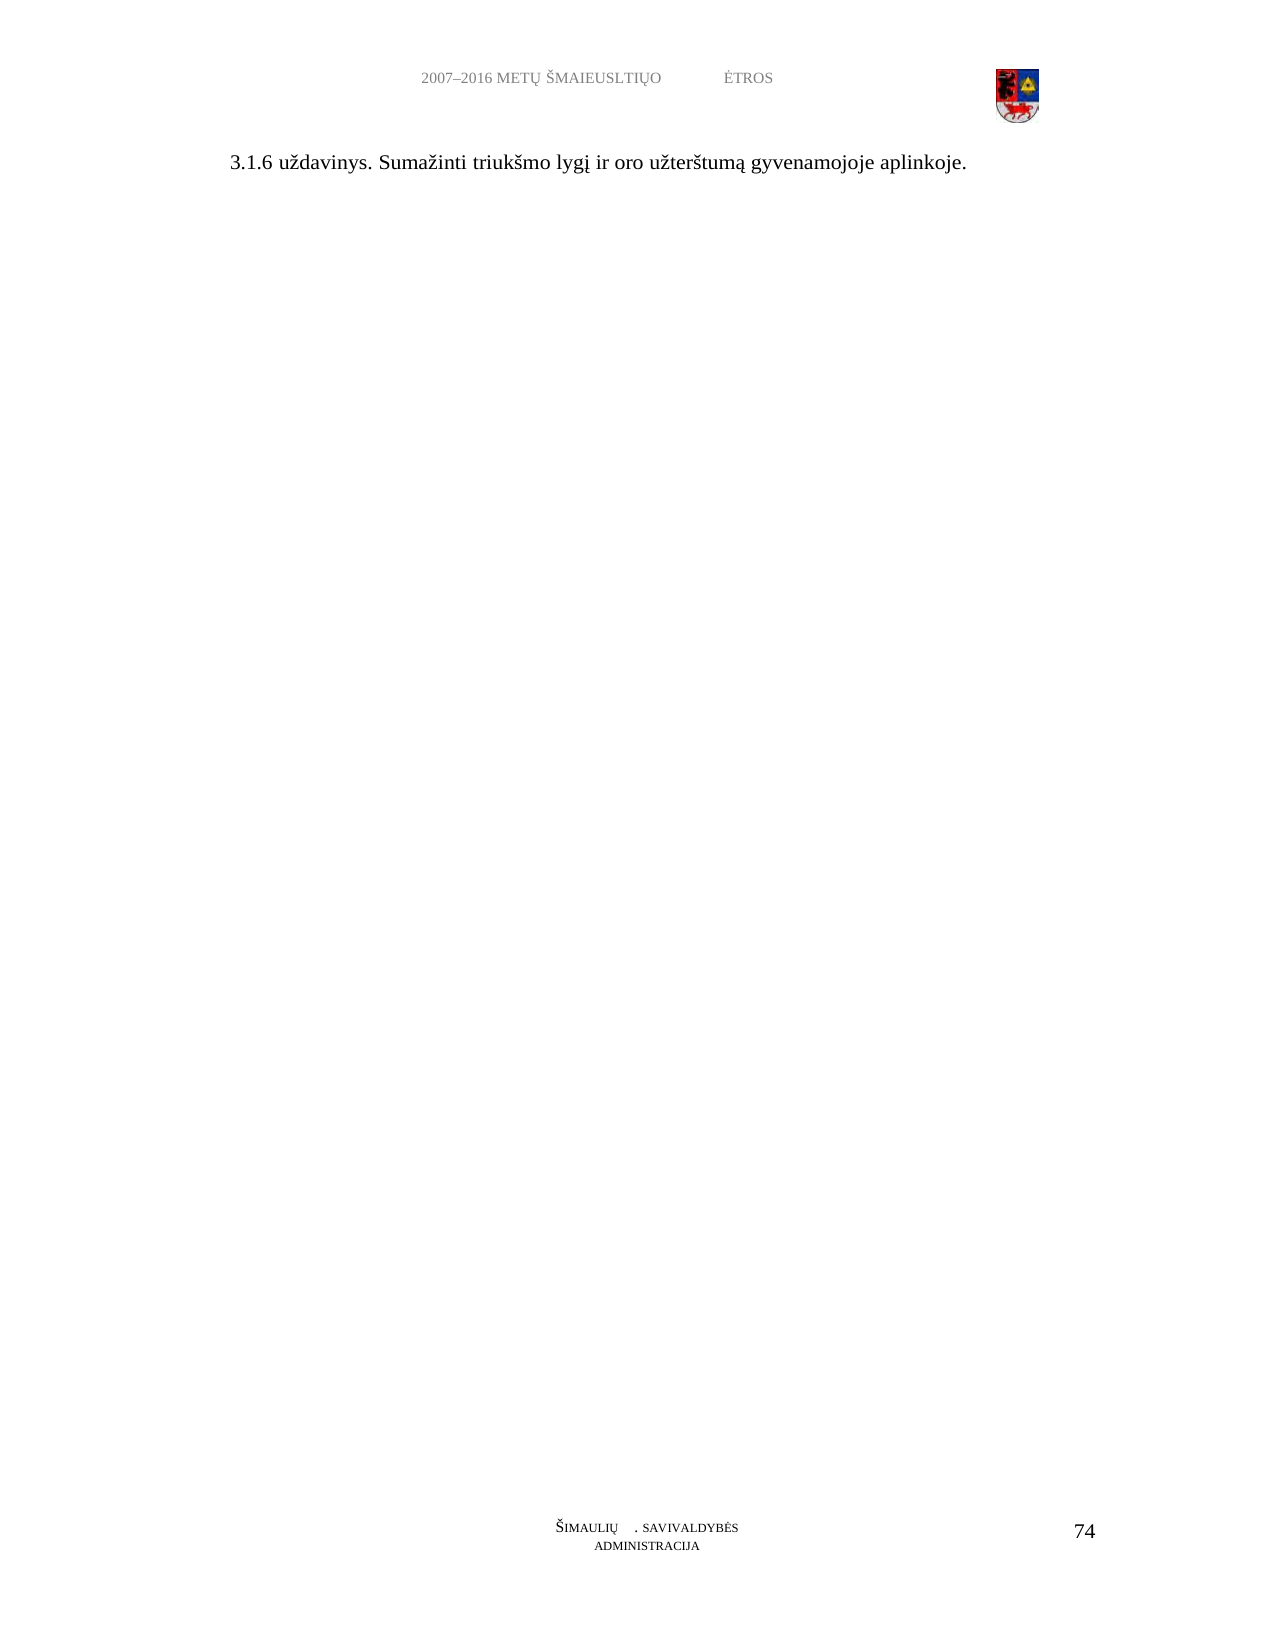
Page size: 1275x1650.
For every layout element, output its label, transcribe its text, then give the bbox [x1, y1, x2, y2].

text 3.1.6 uždavinys. Sumažinti triukšmo lygį ir oro užterštumą gyvenamojoje aplinkoje. [230, 150, 1114, 174]
